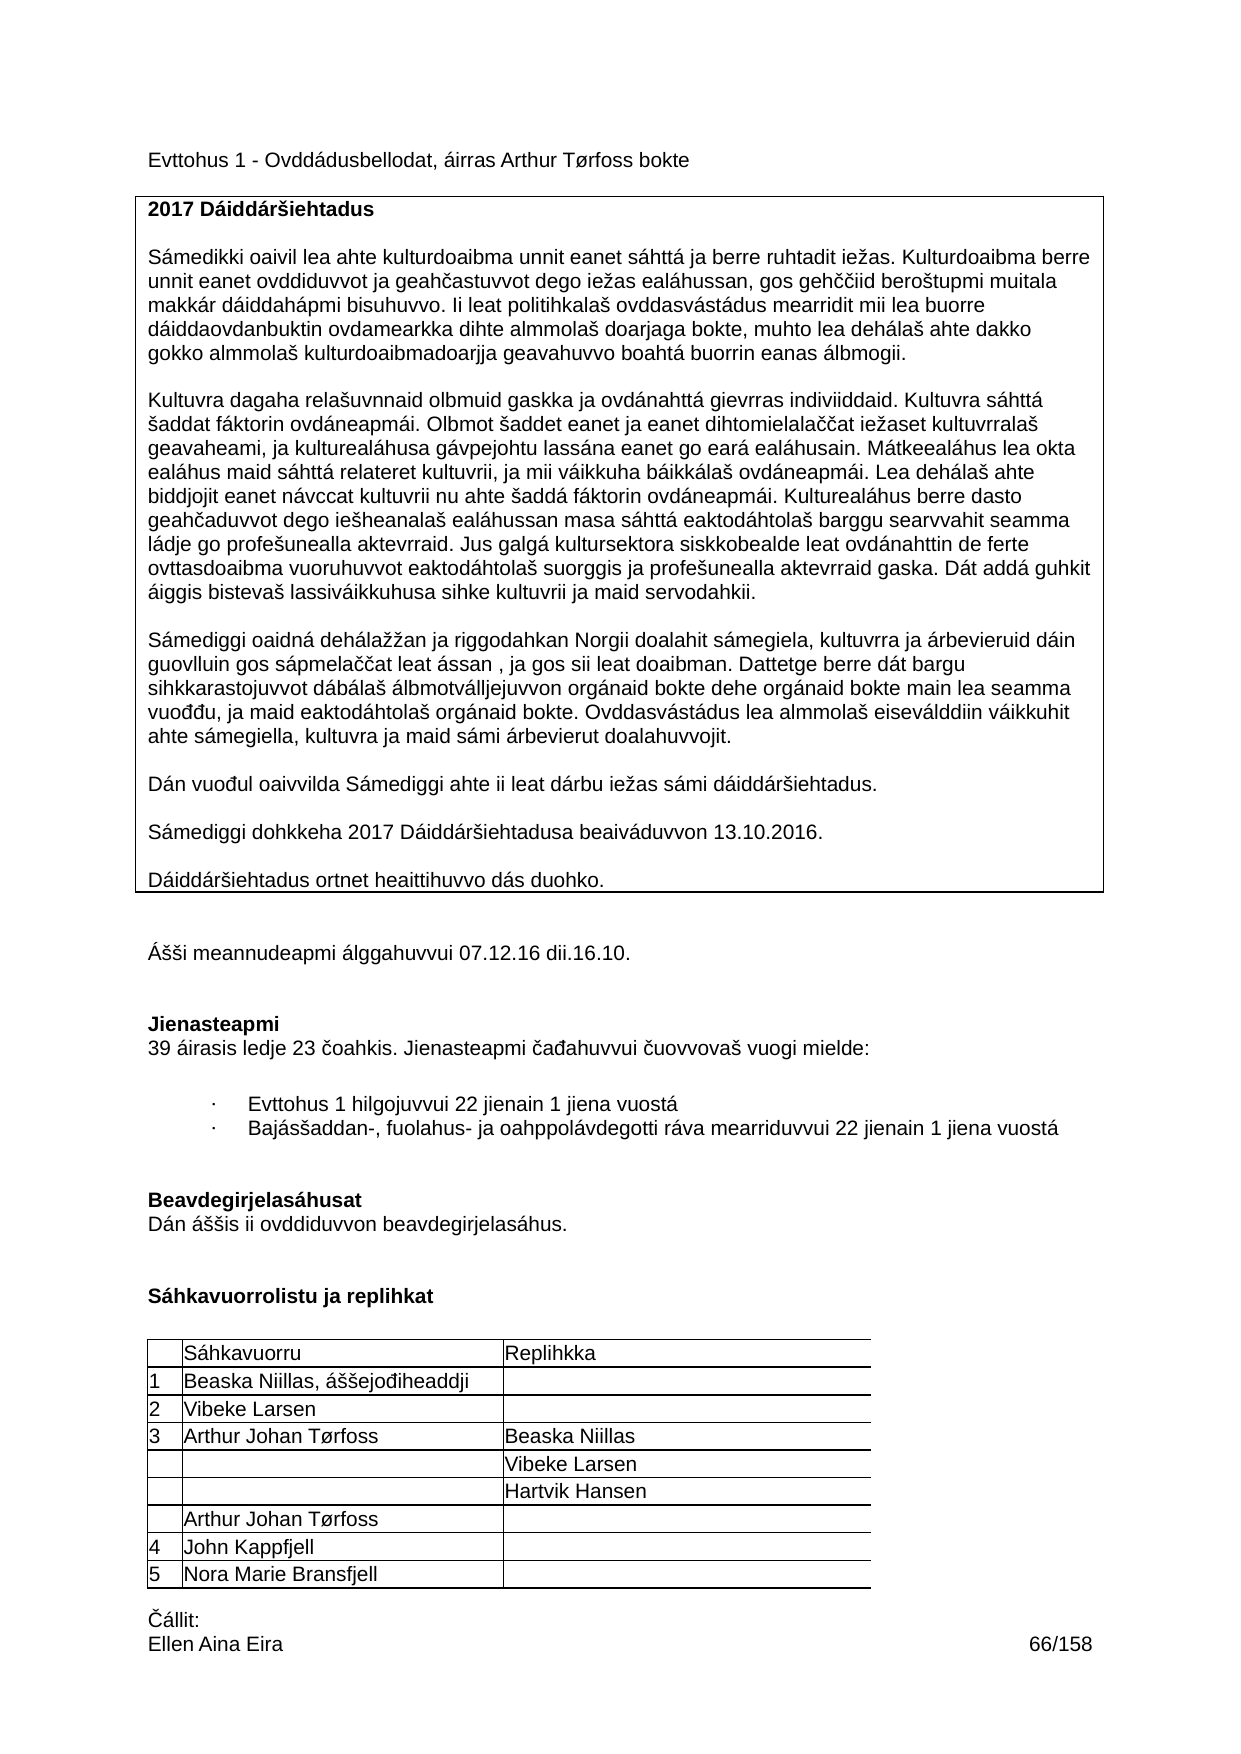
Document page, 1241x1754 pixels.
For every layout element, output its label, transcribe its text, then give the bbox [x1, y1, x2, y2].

table_cell [183, 1451, 503, 1477]
table_cell Beaska Niillas [504, 1423, 871, 1449]
table_cell Vibeke Larsen [504, 1451, 871, 1477]
table_cell [148, 1451, 182, 1477]
table_cell [504, 1368, 871, 1394]
table_cell 4 [148, 1533, 182, 1559]
table_cell 2 [148, 1396, 182, 1421]
table_cell [148, 1478, 182, 1504]
table_cell 5 [148, 1561, 182, 1587]
table_cell Arthur Johan Tørfoss [183, 1506, 503, 1532]
table_cell [504, 1561, 871, 1587]
table_cell Nora Marie Bransfjell [183, 1561, 503, 1587]
table_cell 1 [148, 1368, 182, 1394]
table_header Sáhkavuorru [183, 1340, 503, 1366]
table_cell John Kappfjell [183, 1533, 503, 1559]
text Evttohus 1 - Ovddádusbellodat, áirras Arthur Tørfoss bokte [148, 148, 1093, 172]
table_header 2017 Dáiddáršiehtadus Sámedikki oaivil lea ahte kulturdoaibma unnit eanet sáhttá ja berre ruhtadit iežas. Kulturdoaibma berre unnit eanet ovddiduvvot ja geahčastuvvot dego iežas ealáhussan, gos gehččiid beroštupmi muitala makkár dáiddahápmi bisuhuvvo. Ii leat politihkalaš ovddasvástádus mearridit mii lea buorre dáiddaovdanbuktin ovdamearkka dihte almmolaš doarjaga bokte, muhto lea dehálaš ahte dakko gokko almmolaš kulturdoaibmadoarjja geavahuvvo boahtá buorrin eanas álbmogii. Kultuvra dagaha relašuvnnaid olbmuid gaskka ja ovdánahttá gievrras indiviiddaid. Kultuvra sáhttá šaddat fáktorin ovdáneapmái. Olbmot šaddet eanet ja eanet dihtomielalaččat iežaset kultuvrralaš geavaheami, ja kulturealáhusa gávpejohtu lassána eanet go eará ealáhusain. Mátkeealáhus lea okta ealáhus maid sáhttá relateret kultuvrii, ja mii váikkuha báikkálaš ovdáneapmái. Lea dehálaš ahte biddjojit eanet návccat kultuvrii nu ahte šaddá fáktorin ovdáneapmái. Kulturealáhus berre dasto geahčaduvvot dego iešheanalaš ealáhussan masa sáhttá eaktodáhtolaš barggu searvvahit seamma ládje go profešunealla aktevrraid. Jus galgá kultursektora siskkobealde leat ovdánahttin de ferte ovttasdoaibma vuoruhuvvot eaktodáhtolaš suorggis ja profešunealla aktevrraid gaska. Dát addá guhkit áiggis bistevaš lassiváikkuhusa sihke kultuvrii ja maid servodahkii. Sámediggi oaidná dehálažžan ja riggodahkan Norgii doalahit sámegiela, kultuvrra ja árbevieruid dáin guovlluin gos sápmelaččat leat ássan , ja gos sii leat doaibman. Dattetge berre dát bargu sihkkarastojuvvot dábálaš álbmotválljejuvvon orgánaid bokte dehe orgánaid bokte main lea seamma vuođđu, ja maid eaktodáhtolaš orgánaid bokte. Ovddasvástádus lea almmolaš eiseválddiin váikkuhit ahte sámegiella, kultuvra ja maid sámi árbevierut doalahuvvojit. Dán vuođul oaivvilda Sámediggi ahte ii leat dárbu iežas sámi dáiddáršiehtadus. Sámediggi dohkkeha 2017 Dáiddáršiehtadusa beaiváduvvon 13.10.2016. Dáiddáršiehtadus ortnet heaittihuvvo dás duohko. [136, 197, 1103, 891]
table_header Ášši meannudeapmi álggahuvvui 07.12.16 dii.16.10. Jienasteapmi 39 áirasis ledje 23 čoahkis. Jienasteapmi čađahuvvui čuovvovaš vuogi mielde: Evttohus 1 hilgojuvvui 22 jienain 1 jiena vuostá Bajásšaddan-, fuolahus- ja oahppolávdegotti ráva mearriduvvui 22 jienain 1 jiena vuostá Beavdegirjelasáhusat Dán áššis ii ovddiduvvon beavdegirjelasáhus. Sáhkavuorrolistu ja replihkat [136, 940, 1071, 1589]
table_cell [504, 1533, 871, 1559]
table_cell Hartvik Hansen [504, 1478, 871, 1504]
table_cell Beaska Niillas, áššejođiheaddji [183, 1368, 503, 1394]
table_cell Vibeke Larsen [183, 1396, 503, 1421]
table_cell [183, 1478, 503, 1504]
table_cell [504, 1396, 871, 1421]
table_cell 3 [148, 1423, 182, 1449]
table_header [148, 1340, 182, 1366]
table_cell [504, 1506, 871, 1532]
table_cell [148, 1506, 182, 1532]
table_cell Arthur Johan Tørfoss [183, 1423, 503, 1449]
table_header Replihkka [504, 1340, 871, 1366]
